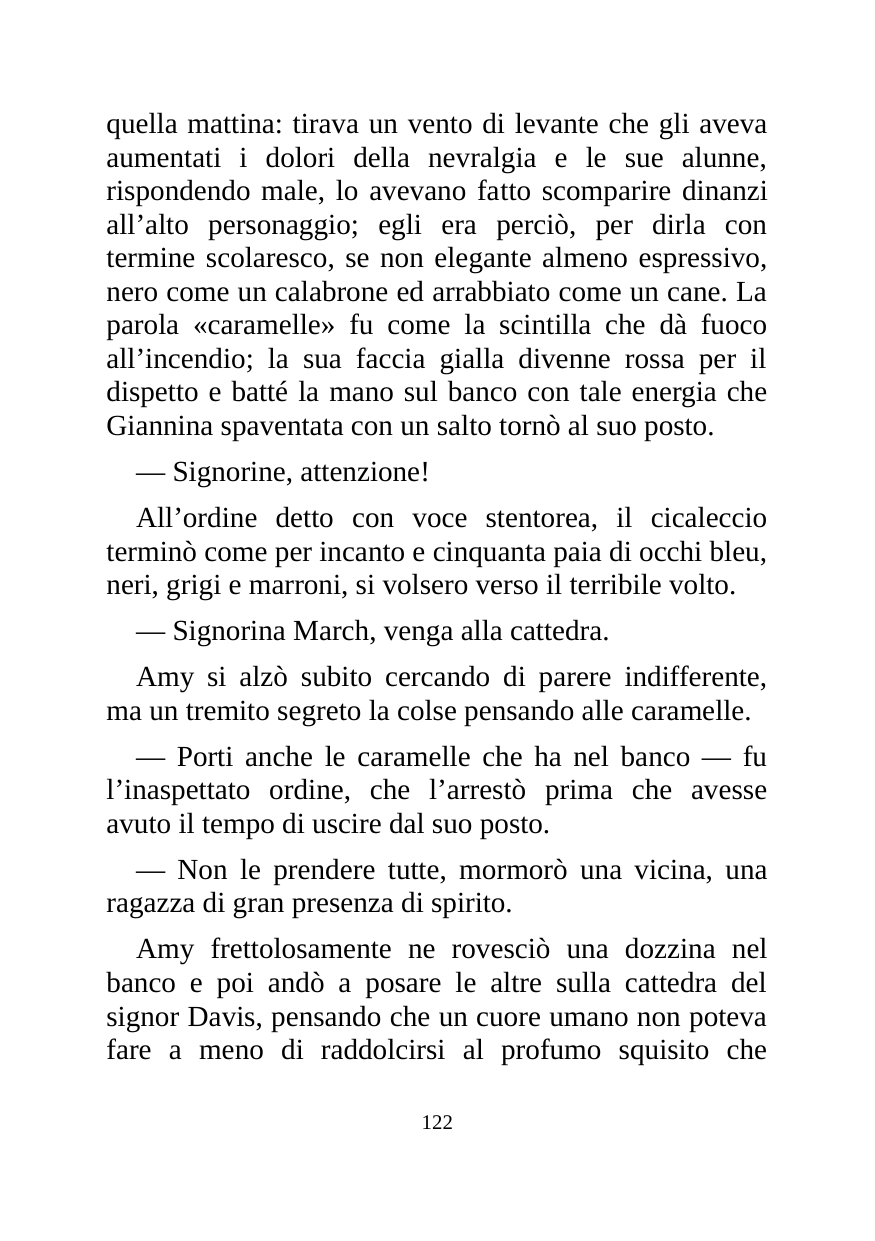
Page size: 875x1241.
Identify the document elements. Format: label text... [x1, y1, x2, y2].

text All’ordine detto con voce stentorea, il cicaleccio terminò come per incanto e cinquanta paia di occhi bleu, neri, grigi e marroni, si volsero verso il terribile volto. [106, 500, 768, 601]
text quella mattina: tirava un vento di levante che gli aveva aumentati i dolori della nevralgia e le sue alunne, rispondendo male, lo avevano fatto scomparire dinanzi all’alto personaggio; egli era perciò, per dirla con termine scolaresco, se non elegante almeno espressivo, nero come un calabrone ed arrabbiato come un cane. La parola «caramelle» fu come la scintilla che dà fuoco all’incendio; la sua faccia gialla divenne rossa per il dispetto e batté la mano sul banco con tale energia che Giannina spaventata con un salto tornò al suo posto. [106, 106, 768, 442]
text — Signorine, attenzione! [106, 454, 768, 488]
text Amy frettolosamente ne rovesciò una dozzina nel banco e poi andò a posare le altre sulla cattedra del signor Davis, pensando che un cuore umano non poteva fare a meno di raddolcirsi al profumo squisito che [106, 932, 768, 1066]
text — Porti anche le caramelle che ha nel banco — fu l’inaspettato ordine, che l’arrestò prima che avesse avuto il tempo di uscire dal suo posto. [106, 739, 768, 839]
text — Non le prendere tutte, mormorò una vicina, una ragazza di gran presenza di spirito. [106, 852, 768, 919]
text Amy si alzò subito cercando di parere indifferente, ma un tremito segreto la colse pensando alle caramelle. [106, 659, 768, 726]
text — Signorina March, venga alla cattedra. [106, 613, 768, 647]
